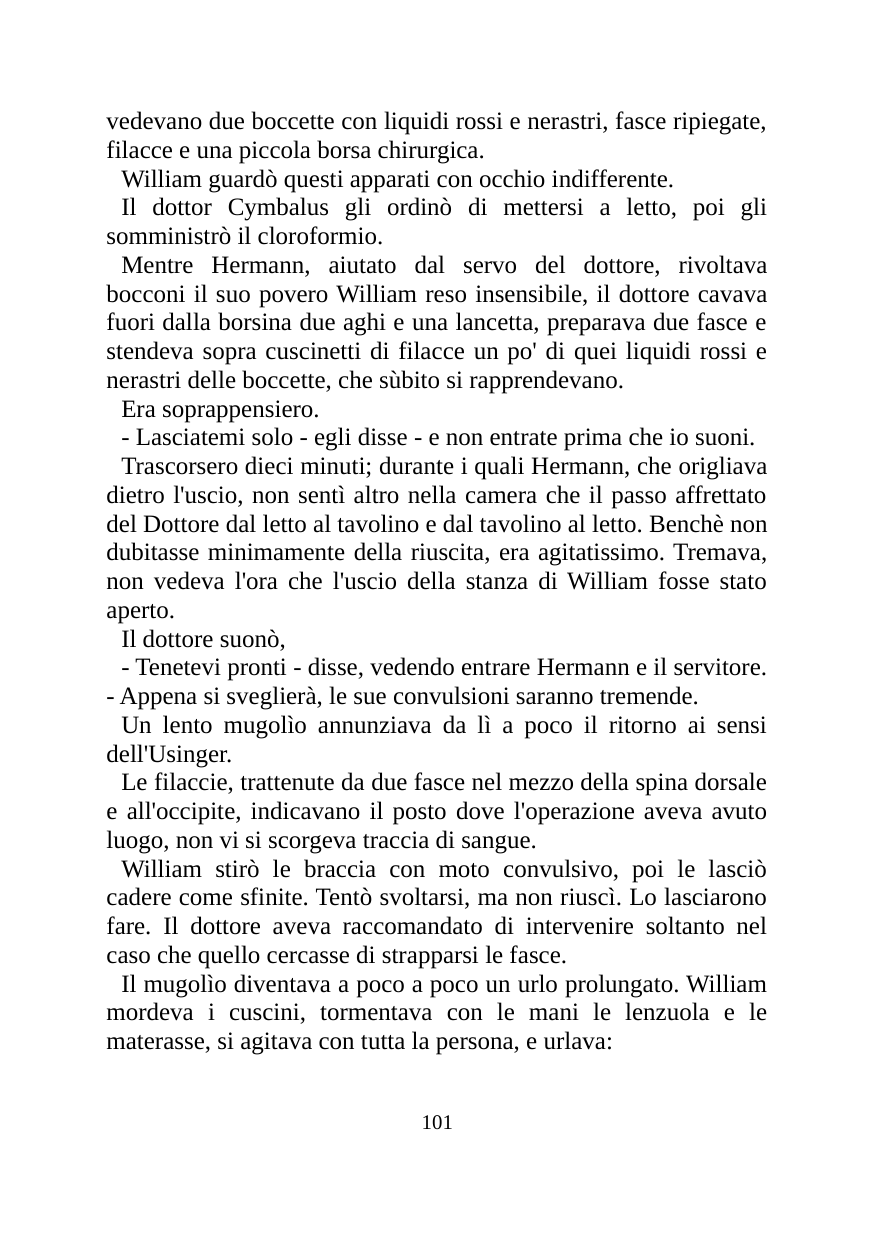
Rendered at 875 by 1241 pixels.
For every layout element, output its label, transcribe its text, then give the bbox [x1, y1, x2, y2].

text Le filaccie, trattenute da due fasce nel mezzo della spina dorsale e all'occipite, indicavano il posto dove l'operazione aveva avuto luogo, non vi si scorgeva traccia di sangue. [106, 767, 768, 854]
text - Lasciatemi solo - egli disse - e non entrate prima che io suoni. [106, 422, 768, 451]
text Il dottore suonò, [106, 624, 768, 652]
text William stirò le braccia con moto convulsivo, poi le lasciò cadere come sfinite. Tentò svoltarsi, ma non riuscì. Lo lasciarono fare. Il dottore aveva raccomandato di intervenire soltanto nel caso che quello cercasse di strapparsi le fasce. [106, 854, 768, 969]
text Il mugolìo diventava a poco a poco un urlo prolungato. William mordeva i cuscini, tormentava con le mani le lenzuola e le materasse, si agitava con tutta la persona, e urlava: [106, 969, 768, 1055]
text vedevano due boccette con liquidi rossi e nerastri, fasce ripiegate, filacce e una piccola borsa chirurgica. [106, 106, 768, 164]
text - Tenetevi pronti - disse, vedendo entrare Hermann e il servitore. - Appena si sveglierà, le sue convulsioni saranno tremende. [106, 652, 768, 710]
text Era soprappensiero. [106, 394, 768, 422]
text William guardò questi apparati con occhio indifferente. [106, 164, 768, 192]
text Un lento mugolìo annunziava da lì a poco il ritorno ai sensi dell'Usinger. [106, 710, 768, 767]
text Mentre Hermann, aiutato dal servo del dottore, rivoltava bocconi il suo povero William reso insensibile, il dottore cavava fuori dalla borsina due aghi e una lancetta, preparava due fasce e stendeva sopra cuscinetti di filacce un po' di quei liquidi rossi e nerastri delle boccette, che sùbito si rapprendevano. [106, 250, 768, 394]
text Il dottor Cymbalus gli ordinò di mettersi a letto, poi gli somministrò il cloroformio. [106, 192, 768, 250]
text Trascorsero dieci minuti; durante i quali Hermann, che origliava dietro l'uscio, non sentì altro nella camera che il passo affrettato del Dottore dal letto al tavolino e dal tavolino al letto. Benchè non dubitasse minimamente della riuscita, era agitatissimo. Tremava, non vedeva l'ora che l'uscio della stanza di William fosse stato aperto. [106, 451, 768, 624]
